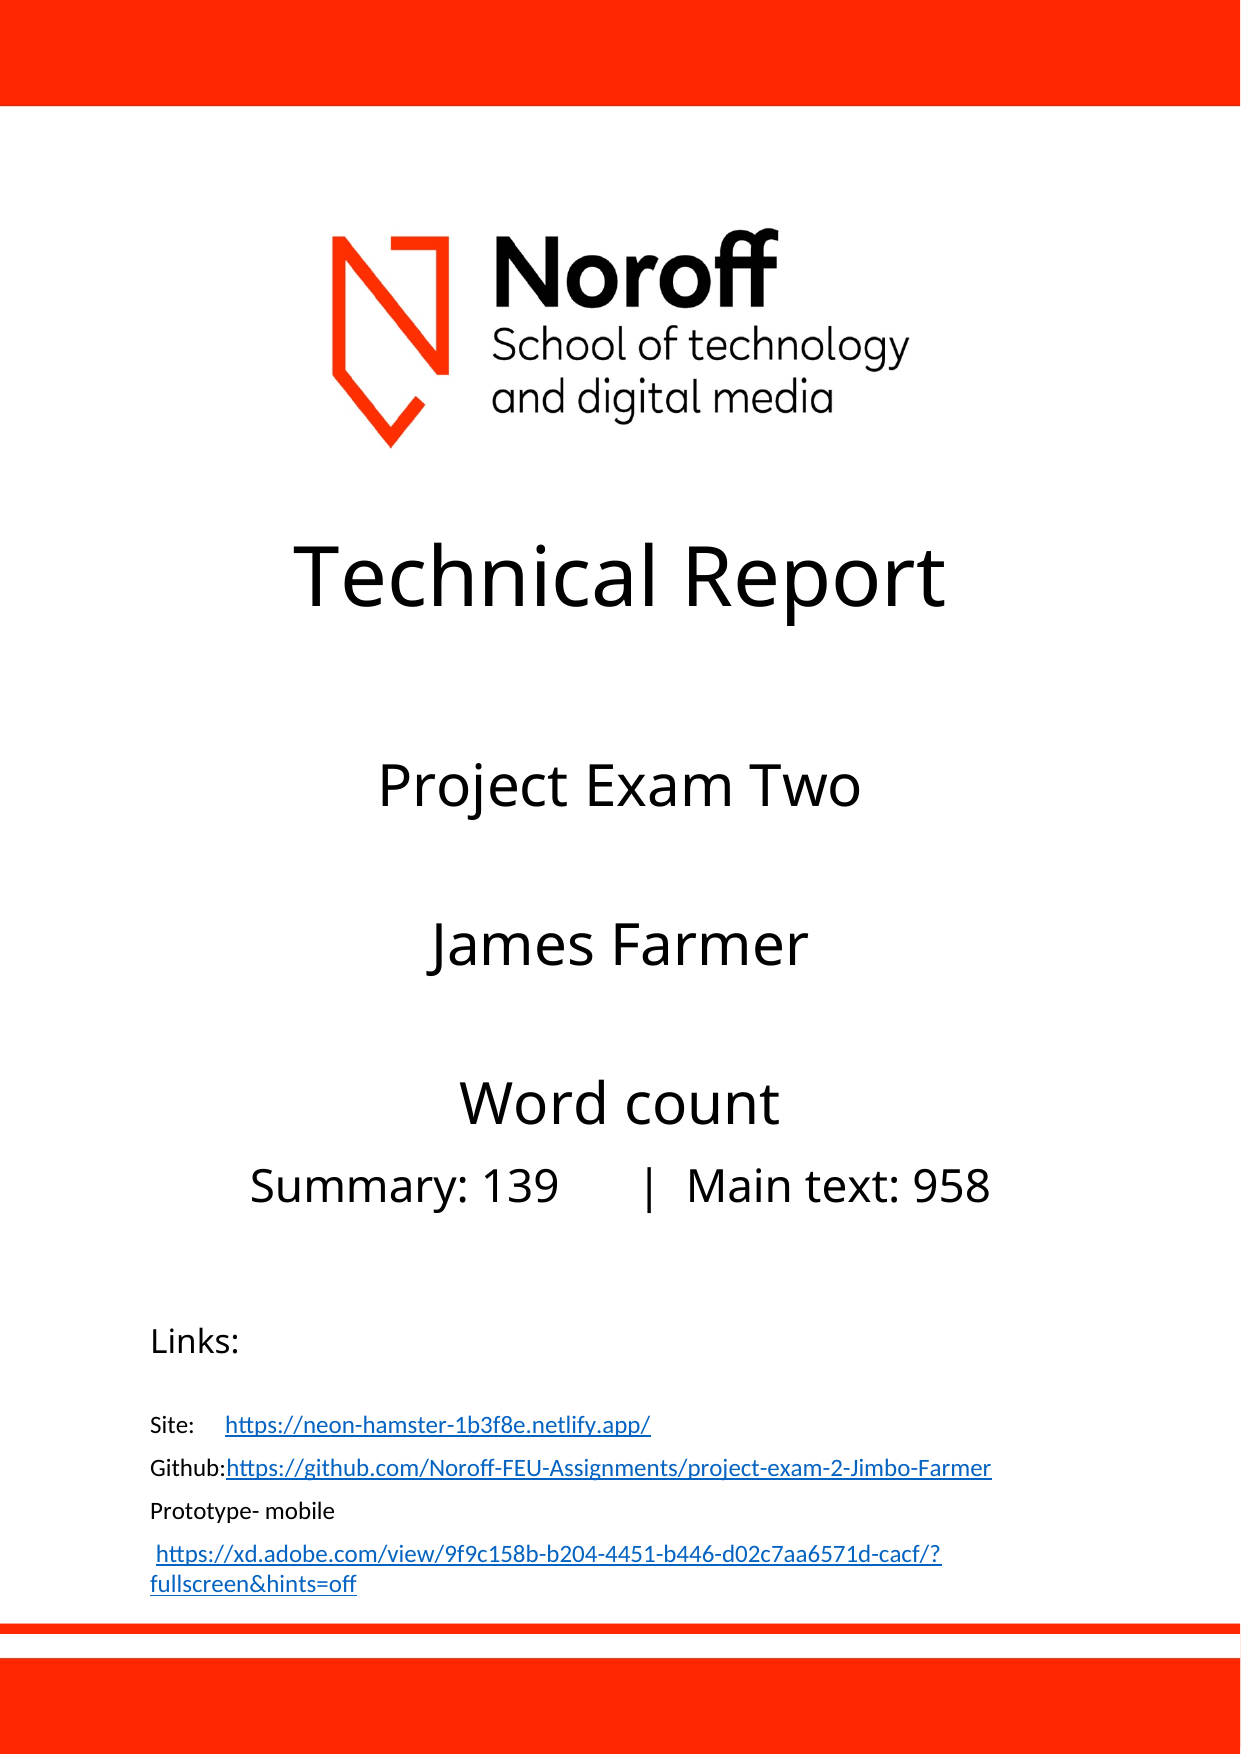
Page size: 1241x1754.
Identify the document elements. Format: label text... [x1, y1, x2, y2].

text Summary: 139 | Main text: 958 [150, 1154, 1090, 1216]
text Site: https://neon-hamster-1b3f8e.netlify.app/ [150, 1409, 1090, 1439]
picture [0, 0, 1241, 487]
picture [0, 1613, 1241, 1754]
text Technical Report [150, 517, 1090, 631]
text Prototype- mobile [150, 1495, 1090, 1526]
text Links: [150, 1318, 1090, 1364]
text James Farmer [150, 903, 1090, 983]
text Github:https://github.com/Noroff-FEU-Assignments/project-exam-2-Jimbo-Farmer [150, 1452, 1090, 1483]
text https://xd.adobe.com/view/9f9c158b-b204-4451-b446-d02c7aa6571d-cacf/?fullscreen&hints=off [150, 1538, 1090, 1599]
text Project Exam Two [150, 744, 1090, 824]
text Word count [150, 1062, 1090, 1142]
